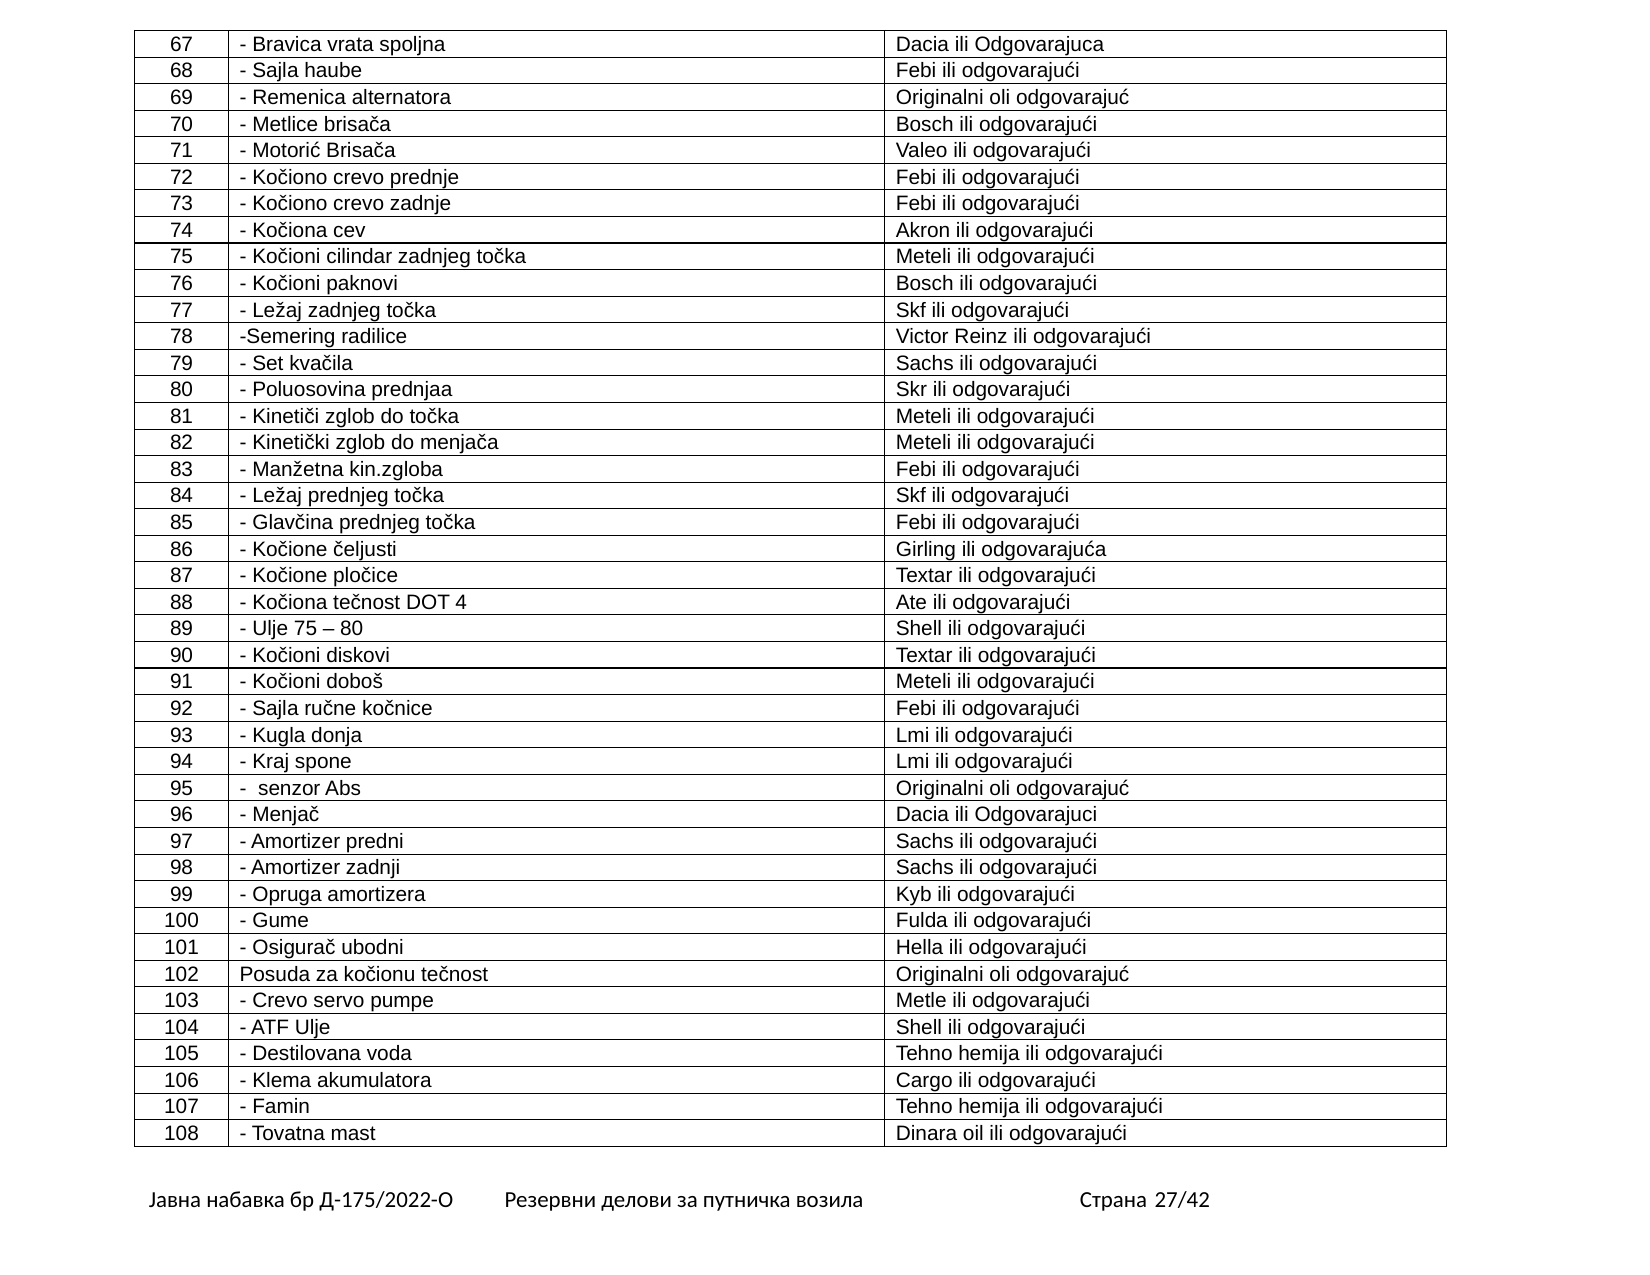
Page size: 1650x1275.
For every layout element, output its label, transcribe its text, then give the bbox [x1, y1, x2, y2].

table_cell 92 [135, 695, 228, 721]
table_cell 89 [135, 615, 228, 641]
table_cell Bosch ili odgovarajući [885, 111, 1446, 136]
table_cell Victor Reinz ili odgovarajući [885, 323, 1446, 349]
table_cell - senzor Abs [229, 775, 884, 800]
table_cell 87 [135, 562, 228, 588]
table_cell - Set kvačila [229, 350, 884, 375]
table_cell - Kinetiči zglob do točka [229, 403, 884, 428]
table_cell Febi ili odgovarajući [885, 164, 1446, 189]
table_cell Tehno hemija ili odgovarajući [885, 1094, 1446, 1119]
table_cell - Kočiona cev [229, 217, 884, 242]
table_cell - Amortizer zadnji [229, 855, 884, 880]
table_cell 70 [135, 111, 228, 136]
table_cell Ate ili odgovarajući [885, 589, 1446, 614]
table_cell - Kočione pločice [229, 562, 884, 588]
table_cell Tehno hemija ili odgovarajući [885, 1040, 1446, 1066]
table_cell Metle ili odgovarajući [885, 987, 1446, 1013]
table_cell 102 [135, 961, 228, 986]
table_cell - Kočione čeljusti [229, 536, 884, 561]
table_cell 84 [135, 483, 228, 508]
table_cell - Ležaj prednjeg točka [229, 483, 884, 508]
table_cell - Osigurač ubodni [229, 934, 884, 960]
table_cell Sachs ili odgovarajući [885, 828, 1446, 853]
table_cell 76 [135, 270, 228, 296]
table_cell - Sajla haube [229, 58, 884, 83]
table_cell 81 [135, 403, 228, 428]
table_cell - Ulje 75 – 80 [229, 615, 884, 641]
table_cell Kyb ili odgovarajući [885, 881, 1446, 907]
table_cell 95 [135, 775, 228, 800]
table_cell - Kočiona tečnost DOT 4 [229, 589, 884, 614]
table_cell 72 [135, 164, 228, 189]
table_cell 79 [135, 350, 228, 375]
table_cell 108 [135, 1120, 228, 1146]
table_cell Hella ili odgovarajući [885, 934, 1446, 960]
table_cell Textar ili odgovarajući [885, 642, 1446, 667]
table_cell Girling ili odgovarajuća [885, 536, 1446, 561]
table_cell Akron ili odgovarajući [885, 217, 1446, 242]
table_cell 97 [135, 828, 228, 853]
table_cell - Amortizer predni [229, 828, 884, 853]
table_cell 106 [135, 1067, 228, 1092]
table_cell - Metlice brisača [229, 111, 884, 136]
table_cell Originalni oli odgovarajuć [885, 84, 1446, 110]
table_cell 90 [135, 642, 228, 667]
table_cell 105 [135, 1040, 228, 1066]
table_cell Originalni oli odgovarajuć [885, 775, 1446, 800]
table_cell Febi ili odgovarajući [885, 58, 1446, 83]
table_cell 107 [135, 1094, 228, 1119]
table_cell 83 [135, 456, 228, 482]
table_cell - ATF Ulje [229, 1014, 884, 1039]
table_cell Sachs ili odgovarajući [885, 350, 1446, 375]
table_cell 75 [135, 244, 228, 269]
table_cell - Menjač [229, 801, 884, 827]
table_cell 80 [135, 376, 228, 402]
table_cell Skf ili odgovarajući [885, 483, 1446, 508]
table_cell 100 [135, 908, 228, 933]
table_cell - Gume [229, 908, 884, 933]
table_cell - Remenica alternatora [229, 84, 884, 110]
table_cell Originalni oli odgovarajuć [885, 961, 1446, 986]
table_cell Meteli ili odgovarajući [885, 669, 1446, 694]
table_cell - Kočioni diskovi [229, 642, 884, 667]
table_cell - Kinetički zglob do menjača [229, 430, 884, 455]
table_cell 93 [135, 722, 228, 747]
table_cell 104 [135, 1014, 228, 1039]
table_cell - Sajla ručne kočnice [229, 695, 884, 721]
table_cell Skf ili odgovarajući [885, 297, 1446, 322]
table_cell 69 [135, 84, 228, 110]
table_cell Dacia ili Odgovarajuca [885, 31, 1446, 57]
table_cell Cargo ili odgovarajući [885, 1067, 1446, 1092]
table_cell - Glavčina prednjeg točka [229, 509, 884, 535]
table_cell 77 [135, 297, 228, 322]
table_cell 101 [135, 934, 228, 960]
table_cell Febi ili odgovarajući [885, 695, 1446, 721]
table_cell 73 [135, 190, 228, 216]
table_cell 78 [135, 323, 228, 349]
table_cell - Kraj spone [229, 748, 884, 774]
table_cell 86 [135, 536, 228, 561]
table_cell 91 [135, 669, 228, 694]
table_cell - Famin [229, 1094, 884, 1119]
table_cell Skr ili odgovarajući [885, 376, 1446, 402]
table_cell Lmi ili odgovarajući [885, 722, 1446, 747]
table_cell 98 [135, 855, 228, 880]
table_cell Fulda ili odgovarajući [885, 908, 1446, 933]
table_cell Dinara oil ili odgovarajući [885, 1120, 1446, 1146]
table_cell - Bravica vrata spoljna [229, 31, 884, 57]
table_cell Bosch ili odgovarajući [885, 270, 1446, 296]
table_cell Meteli ili odgovarajući [885, 244, 1446, 269]
table_cell - Motorić Brisača [229, 137, 884, 163]
table_cell - Kočiono crevo prednje [229, 164, 884, 189]
table_cell Lmi ili odgovarajući [885, 748, 1446, 774]
table_cell -Semering radilice [229, 323, 884, 349]
table_cell - Manžetna kin.zgloba [229, 456, 884, 482]
table_cell Dacia ili Odgovarajuci [885, 801, 1446, 827]
table_cell - Kočiono crevo zadnje [229, 190, 884, 216]
table_cell 85 [135, 509, 228, 535]
table_cell - Kočioni paknovi [229, 270, 884, 296]
table_cell Febi ili odgovarajući [885, 509, 1446, 535]
table_cell - Crevo servo pumpe [229, 987, 884, 1013]
table_cell 68 [135, 58, 228, 83]
table_cell Febi ili odgovarajući [885, 456, 1446, 482]
table_cell - Opruga amortizera [229, 881, 884, 907]
table_cell - Ležaj zadnjeg točka [229, 297, 884, 322]
table_cell 94 [135, 748, 228, 774]
table_cell Posuda za kočionu tečnost [229, 961, 884, 986]
table_cell - Destilovana voda [229, 1040, 884, 1066]
table_cell - Kočioni doboš [229, 669, 884, 694]
table_cell 71 [135, 137, 228, 163]
table_cell - Kočioni cilindar zadnjeg točka [229, 244, 884, 269]
table_cell Textar ili odgovarajući [885, 562, 1446, 588]
table_cell Meteli ili odgovarajući [885, 403, 1446, 428]
table_cell - Poluosovina prednjaa [229, 376, 884, 402]
table_cell 74 [135, 217, 228, 242]
table_cell - Tovatna mast [229, 1120, 884, 1146]
table_cell Sachs ili odgovarajući [885, 855, 1446, 880]
table_cell Valeo ili odgovarajući [885, 137, 1446, 163]
table_cell Febi ili odgovarajući [885, 190, 1446, 216]
table_cell 103 [135, 987, 228, 1013]
table_cell 99 [135, 881, 228, 907]
table_cell - Klema akumulatora [229, 1067, 884, 1092]
table_cell - Kugla donja [229, 722, 884, 747]
table_cell 82 [135, 430, 228, 455]
table_cell Shell ili odgovarajući [885, 615, 1446, 641]
table_cell 67 [135, 31, 228, 57]
table_cell 88 [135, 589, 228, 614]
table_cell Meteli ili odgovarajući [885, 430, 1446, 455]
table_cell 96 [135, 801, 228, 827]
table_cell Shell ili odgovarajući [885, 1014, 1446, 1039]
